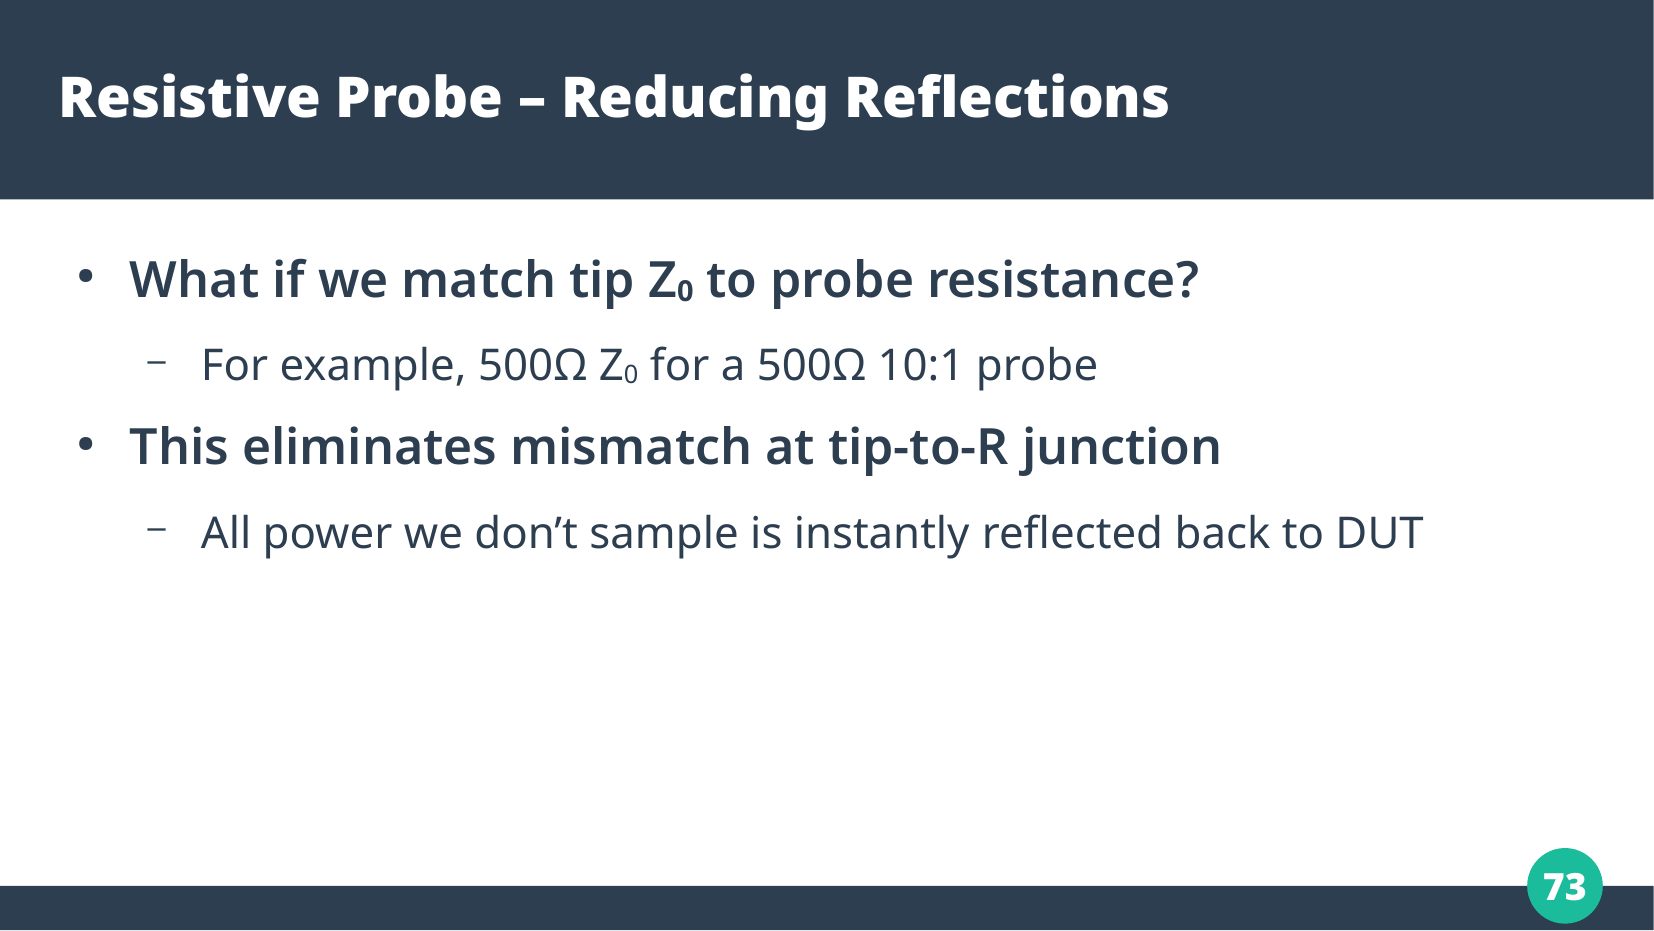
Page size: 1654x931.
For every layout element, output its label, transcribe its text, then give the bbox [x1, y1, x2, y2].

title Resistive Probe – Reducing Reflections [59, 37, 1595, 155]
list What if we match tip Z0 to probe resistance? For example, 500Ω Z0 for a 500Ω 10:1 probe This eliminates mismatch at tip-to-R junction All power we don’t sample is instantly reflected back to DUT [59, 243, 1595, 864]
